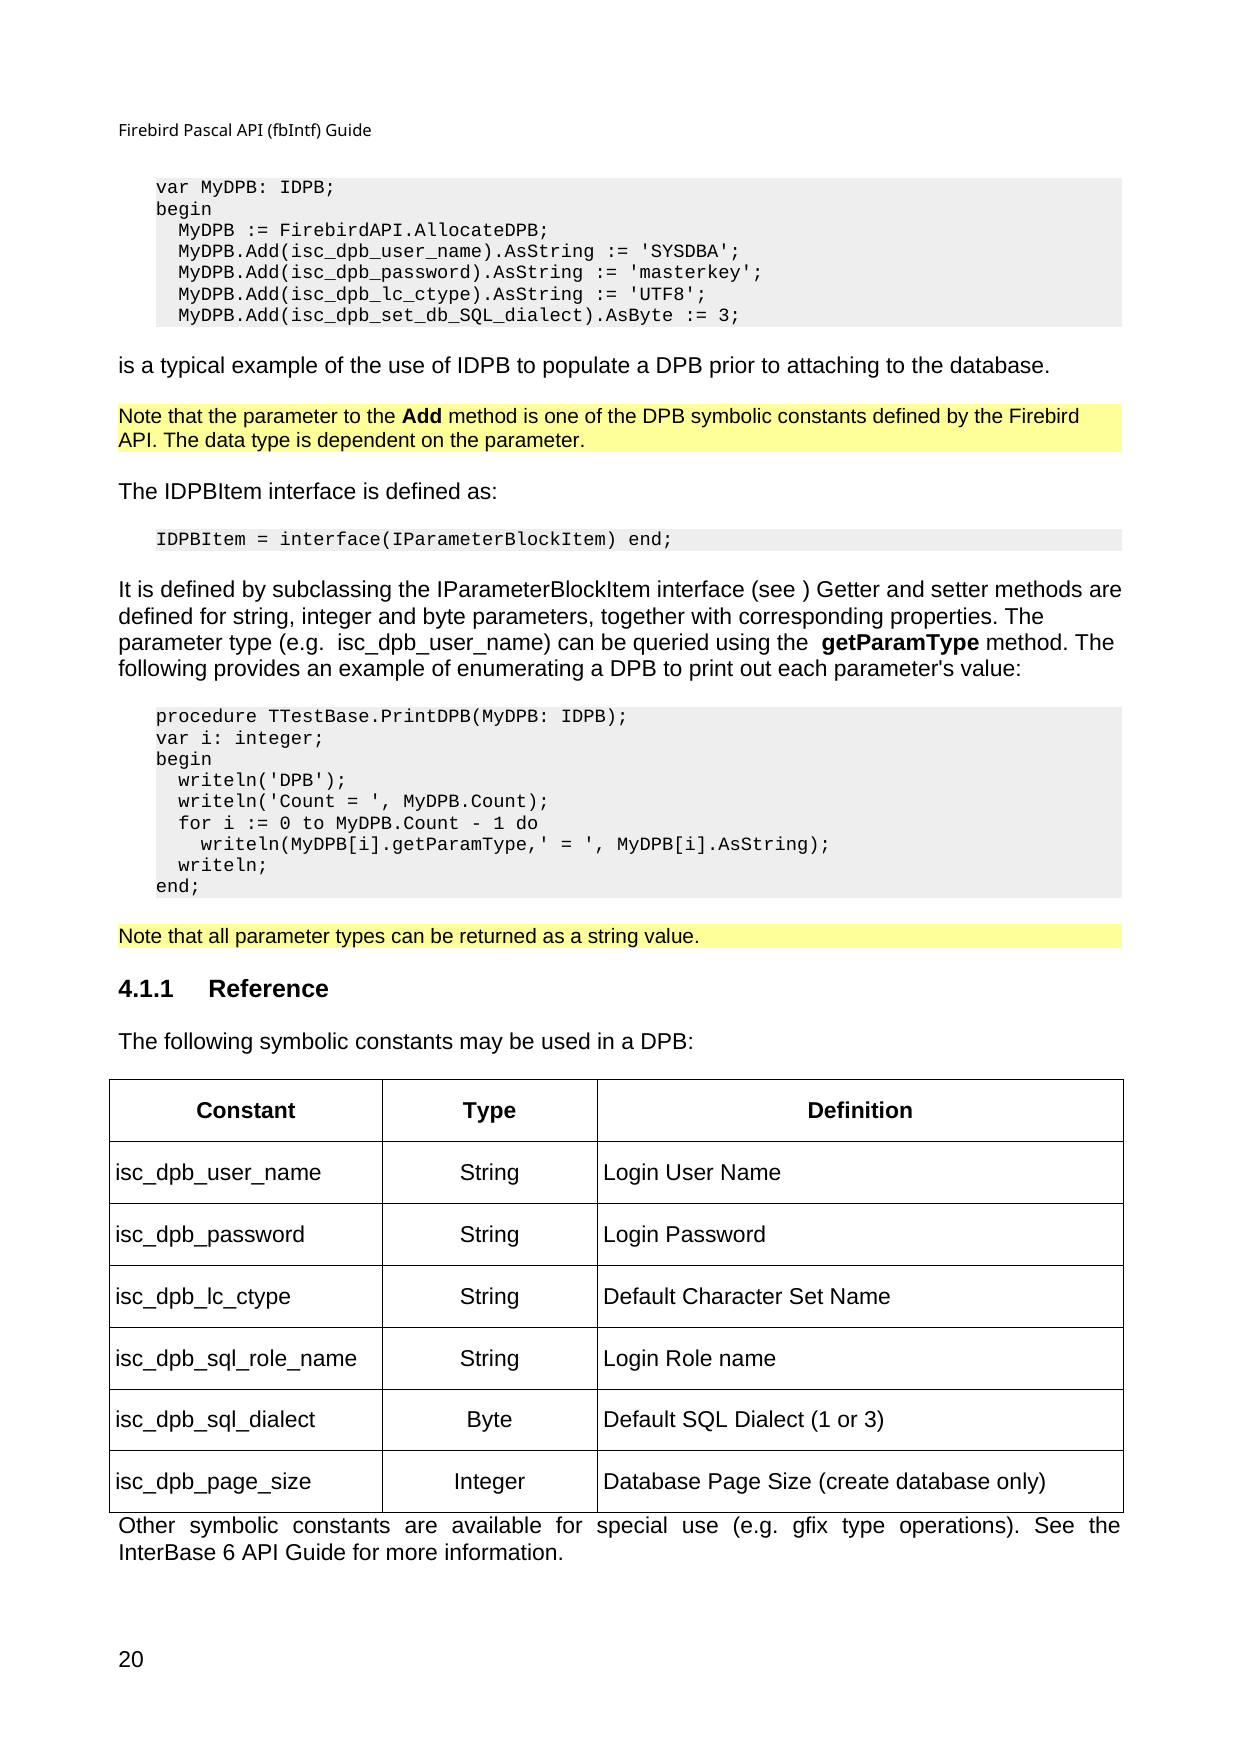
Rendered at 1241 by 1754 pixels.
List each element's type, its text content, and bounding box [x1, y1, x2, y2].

table_cell isc_dpb_sql_role_name [110, 1328, 382, 1388]
text writeln; [156, 856, 1122, 877]
subtitle Reference [118, 973, 1122, 1002]
text MyDPB := FirebirdAPI.AllocateDPB; [156, 221, 1122, 242]
text begin [156, 199, 1122, 221]
table_header Definition [598, 1080, 1123, 1141]
table_cell isc_dpb_password [110, 1204, 382, 1265]
table_cell Login Role name [598, 1328, 1123, 1388]
text is a typical example of the use of IDPB to populate a DPB prior to attaching to the database. [118, 352, 1122, 379]
table_cell Login Password [598, 1204, 1123, 1265]
text IDPBItem = interface(IParameterBlockItem) end; [156, 529, 1122, 551]
text MyDPB.Add(isc_dpb_password).AsString := 'masterkey'; [156, 263, 1122, 284]
table_cell String [383, 1142, 597, 1203]
text writeln('DPB'); [156, 771, 1122, 792]
text var i: integer; [156, 728, 1122, 750]
text begin [156, 750, 1122, 771]
text writeln(MyDPB[i].getParamType,' = ', MyDPB[i].AsString); [156, 835, 1122, 856]
text MyDPB.Add(isc_dpb_lc_ctype).AsString := 'UTF8'; [156, 284, 1122, 306]
table_cell String [383, 1266, 597, 1327]
table_cell Login User Name [598, 1142, 1123, 1203]
table_header Constant [110, 1080, 382, 1141]
text for i := 0 to MyDPB.Count - 1 do [156, 813, 1122, 835]
table_cell Default Character Set Name [598, 1266, 1123, 1327]
table_cell Database Page Size (create database only) [598, 1451, 1123, 1512]
text The following symbolic constants may be used in a DPB: [118, 1028, 1122, 1054]
table_header Type [383, 1080, 597, 1141]
table_cell Default SQL Dialect (1 or 3) [598, 1390, 1123, 1450]
text writeln('Count = ', MyDPB.Count); [156, 792, 1122, 813]
table_cell String [383, 1328, 597, 1388]
text MyDPB.Add(isc_dpb_set_db_SQL_dialect).AsByte := 3; [156, 306, 1122, 327]
table_cell isc_dpb_lc_ctype [110, 1266, 382, 1327]
table_cell isc_dpb_page_size [110, 1451, 382, 1512]
text Other symbolic constants are available for special use (e.g. gfix type operations). See the InterBase 6 API Guide for more information. [118, 1513, 1122, 1565]
text Note that all parameter types can be returned as a string value. [118, 924, 1122, 948]
table_cell Integer [383, 1451, 597, 1512]
text end; [156, 877, 1122, 898]
table_cell isc_dpb_sql_dialect [110, 1390, 382, 1450]
text The IDPBItem interface is defined as: [118, 478, 1122, 504]
text It is defined by subclassing the IParameterBlockItem interface (see ) Getter and setter methods are defined for string, integer and byte parameters, together with corresponding properties. The parameter type (e.g. isc_dpb_user_name) can be queried using the getParamType method. The following provides an example of enumerating a DPB to print out each parameter's value: [118, 576, 1122, 682]
table_cell isc_dpb_user_name [110, 1142, 382, 1203]
text var MyDPB: IDPB; [156, 178, 1122, 199]
table_cell String [383, 1204, 597, 1265]
text MyDPB.Add(isc_dpb_user_name).AsString := 'SYSDBA'; [156, 242, 1122, 263]
text procedure TTestBase.PrintDPB(MyDPB: IDPB); [156, 707, 1122, 728]
text Note that the parameter to the Add method is one of the DPB symbolic constants defined by the Firebird API. The data type is dependent on the parameter. [118, 404, 1122, 452]
table_cell Byte [383, 1390, 597, 1450]
